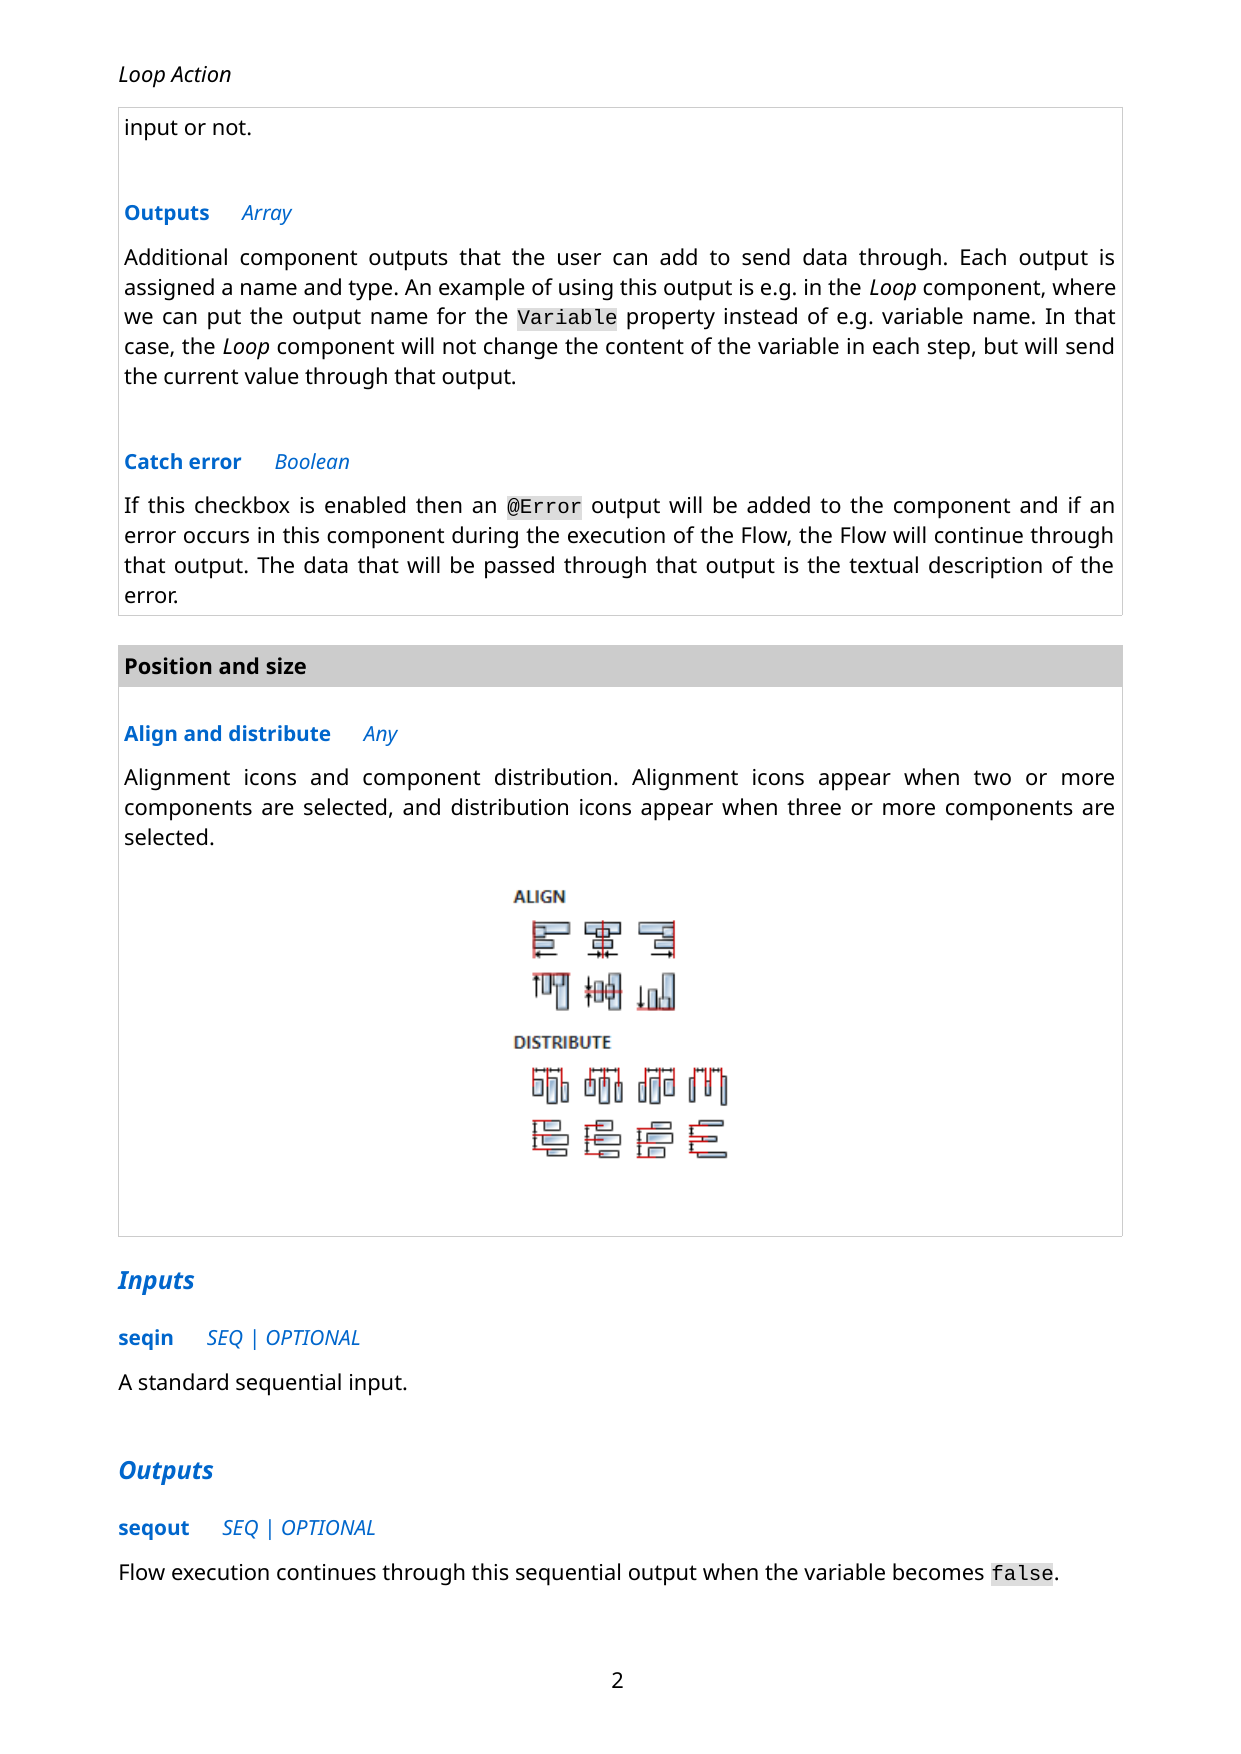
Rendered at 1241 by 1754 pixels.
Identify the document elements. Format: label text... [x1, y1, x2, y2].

text Flow execution continues through this sequential output when the variable becomes false. [118, 1556, 1122, 1586]
text A standard sequential input. [118, 1366, 1122, 1396]
subtitle Inputs [118, 1263, 1122, 1297]
picture [490, 881, 750, 1171]
subtitle Outputs [118, 1453, 1122, 1487]
table_header Position and size [119, 646, 1122, 686]
subtitle seqout SEQ | OPTIONAL [118, 1513, 1122, 1542]
table_cell input or not. Outputs Array Additional component outputs that the user can add to send data through. Each output is assigned a name and type. An example of using this output is e.g. in the Loop component, where we can put the output name for the Variable property instead of e.g. variable name. In that case, the Loop component will not change the content of the variable in each step, but will send the current value through that output. Catch error Boolean If this checkbox is enabled then an @Error output will be added to the component and if an error occurs in this component during the execution of the Flow, the Flow will continue through that output. The data that will be passed through that output is the textual description of the error. [119, 108, 1122, 615]
table_cell Align and distribute Any Alignment icons and component distribution. Alignment icons appear when two or more components are selected, and distribution icons appear when three or more components are selected. [119, 687, 1122, 1236]
subtitle seqin SEQ | OPTIONAL [118, 1323, 1122, 1352]
